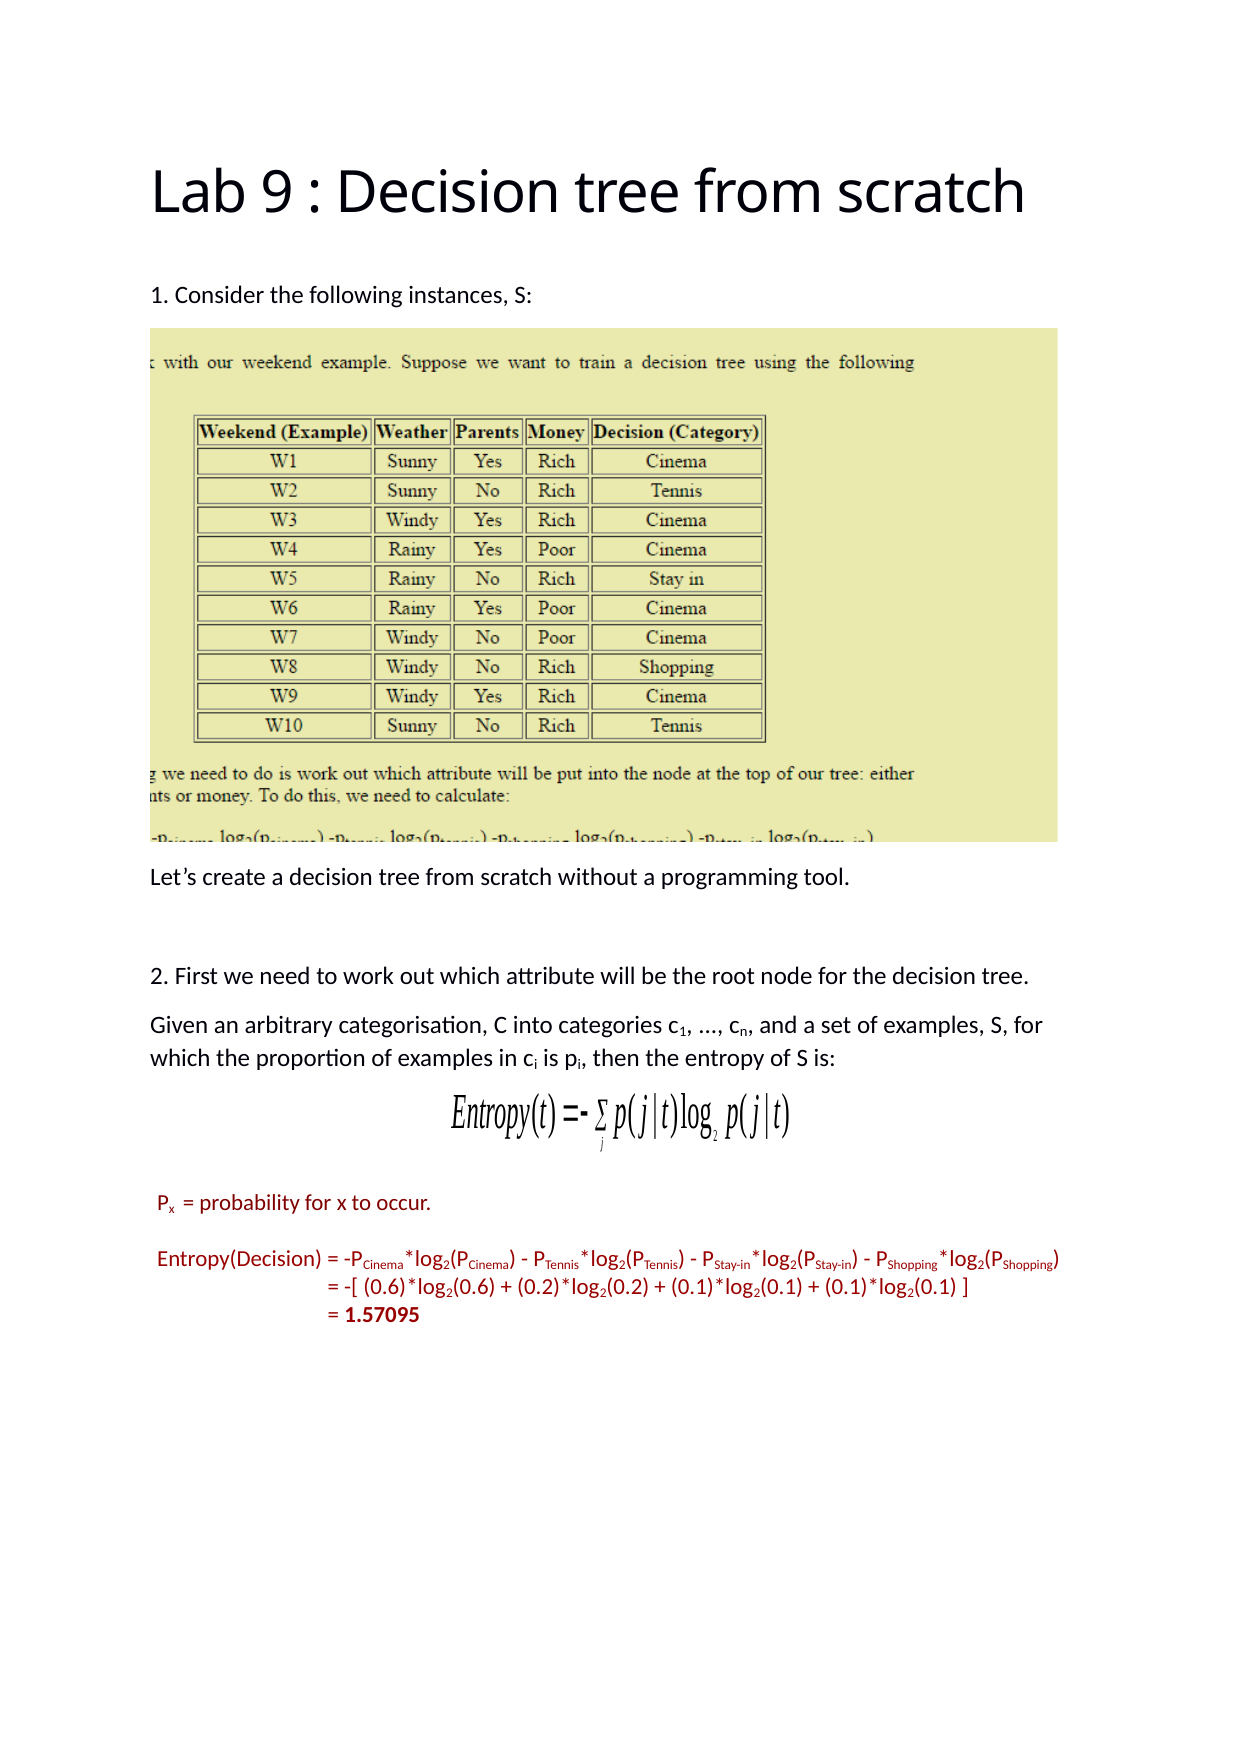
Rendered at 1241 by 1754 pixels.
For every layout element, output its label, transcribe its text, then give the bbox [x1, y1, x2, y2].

text Given an arbitrary categorisation, C into categories c1, ..., cn, and a set of examples, S, for which the proportion of examples in ci is pi, then the entropy of S is: [150, 1009, 1090, 1073]
text 1. Consider the following instances, S: [150, 279, 1090, 309]
text 2. First we need to work out which attribute will be the root node for the decision tree. [150, 960, 1090, 991]
text Let’s create a decision tree from scratch without a programming tool. [150, 861, 1090, 891]
title Lab 9 : Decision tree from scratch [150, 150, 1090, 229]
picture [150, 328, 284, 842]
